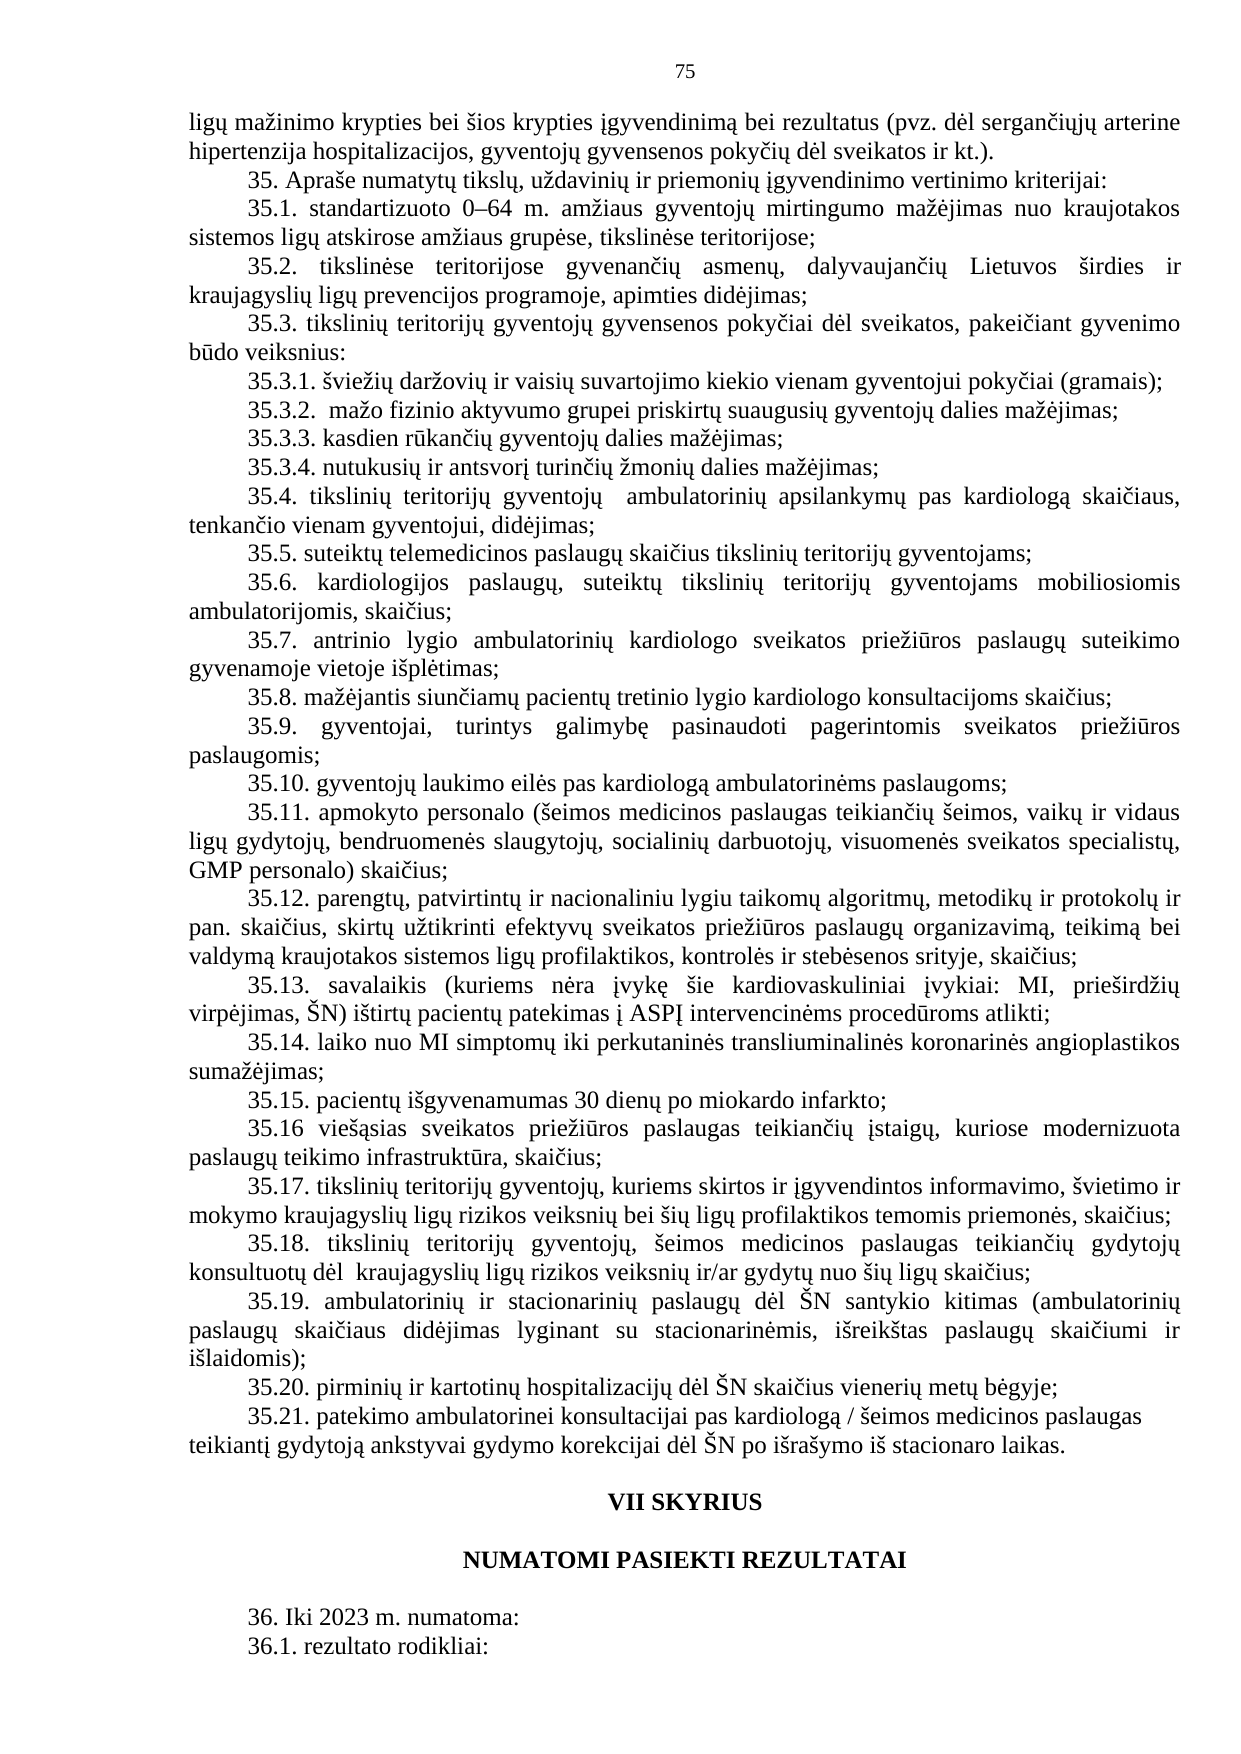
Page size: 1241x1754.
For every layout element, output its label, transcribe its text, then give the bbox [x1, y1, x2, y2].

text 35.15. pacientų išgyvenamumas 30 dienų po miokardo infarkto; [188, 1085, 1181, 1113]
text 35.10. gyventojų laukimo eilės pas kardiologą ambulatorinėms paslaugoms; [188, 768, 1181, 797]
text 36. Iki 2023 m. numatoma: [188, 1602, 1181, 1631]
text 35.3.1. šviežių daržovių ir vaisių suvartojimo kiekio vienam gyventojui pokyčiai (gramais); [188, 366, 1181, 395]
text 35.21. patekimo ambulatorinei konsultacijai pas kardiologą / šeimos medicinos paslaugas teikiantį gydytoją ankstyvai gydymo korekcijai dėl ŠN po išrašymo iš stacionaro laikas. [188, 1401, 1181, 1458]
text 35.3.4. nutukusių ir antsvorį turinčių žmonių dalies mažėjimas; [188, 452, 1181, 481]
text 36.1. rezultato rodikliai: [188, 1631, 1181, 1660]
text 35.19. ambulatorinių ir stacionarinių paslaugų dėl ŠN santykio kitimas (ambulatorinių paslaugų skaičiaus didėjimas lyginant su stacionarinėmis, išreikštas paslaugų skaičiumi ir išlaidomis); [188, 1286, 1181, 1372]
text 35.3. tikslinių teritorijų gyventojų gyvensenos pokyčiai dėl sveikatos, pakeičiant gyvenimo būdo veiksnius: [188, 308, 1181, 366]
text 35.4. tikslinių teritorijų gyventojų ambulatorinių apsilankymų pas kardiologą skaičiaus, tenkančio vienam gyventojui, didėjimas; [188, 481, 1181, 538]
text 35.17. tikslinių teritorijų gyventojų, kuriems skirtos ir įgyvendintos informavimo, švietimo ir mokymo kraujagyslių ligų rizikos veiksnių bei šių ligų profilaktikos temomis priemonės, skaičius; [188, 1171, 1181, 1228]
text 35.8. mažėjantis siunčiamų pacientų tretinio lygio kardiologo konsultacijoms skaičius; [188, 682, 1181, 711]
text NUMATOMI PASIEKTI REZULTATAI [188, 1545, 1181, 1573]
text 35.13. savalaikis (kuriems nėra įvykę šie kardiovaskuliniai įvykiai: MI, prieširdžių virpėjimas, ŠN) ištirtų pacientų patekimas į ASPĮ intervencinėms procedūroms atlikti; [188, 970, 1181, 1027]
text 35.11. apmokyto personalo (šeimos medicinos paslaugas teikiančių šeimos, vaikų ir vidaus ligų gydytojų, bendruomenės slaugytojų, socialinių darbuotojų, visuomenės sveikatos specialistų, GMP personalo) skaičius; [188, 797, 1181, 883]
text 35.3.3. kasdien rūkančių gyventojų dalies mažėjimas; [188, 423, 1181, 452]
text 35.14. laiko nuo MI simptomų iki perkutaninės transliuminalinės koronarinės angioplastikos sumažėjimas; [188, 1027, 1181, 1085]
text 35.6. kardiologijos paslaugų, suteiktų tikslinių teritorijų gyventojams mobiliosiomis ambulatorijomis, skaičius; [188, 567, 1181, 625]
text 35.5. suteiktų telemedicinos paslaugų skaičius tikslinių teritorijų gyventojams; [188, 538, 1181, 567]
text ligų mažinimo krypties bei šios krypties įgyvendinimą bei rezultatus (pvz. dėl sergančiųjų arterine hipertenzija hospitalizacijos, gyventojų gyvensenos pokyčių dėl sveikatos ir kt.). [188, 107, 1181, 165]
text VII SKYRIUS [188, 1487, 1181, 1516]
text 35. Apraše numatytų tikslų, uždavinių ir priemonių įgyvendinimo vertinimo kriterijai: [188, 165, 1181, 193]
text 35.12. parengtų, patvirtintų ir nacionaliniu lygiu taikomų algoritmų, metodikų ir protokolų ir pan. skaičius, skirtų užtikrinti efektyvų sveikatos priežiūros paslaugų organizavimą, teikimą bei valdymą kraujotakos sistemos ligų profilaktikos, kontrolės ir stebėsenos srityje, skaičius; [188, 883, 1181, 970]
text 35.7. antrinio lygio ambulatorinių kardiologo sveikatos priežiūros paslaugų suteikimo gyvenamoje vietoje išplėtimas; [188, 625, 1181, 682]
text 35.18. tikslinių teritorijų gyventojų, šeimos medicinos paslaugas teikiančių gydytojų konsultuotų dėl kraujagyslių ligų rizikos veiksnių ir/ar gydytų nuo šių ligų skaičius; [188, 1228, 1181, 1286]
text 35.16 viešąsias sveikatos priežiūros paslaugas teikiančių įstaigų, kuriose modernizuota paslaugų teikimo infrastruktūra, skaičius; [188, 1113, 1181, 1171]
text 35.2. tikslinėse teritorijose gyvenančių asmenų, dalyvaujančių Lietuvos širdies ir kraujagyslių ligų prevencijos programoje, apimties didėjimas; [188, 251, 1181, 308]
text 35.1. standartizuoto 0–64 m. amžiaus gyventojų mirtingumo mažėjimas nuo kraujotakos sistemos ligų atskirose amžiaus grupėse, tikslinėse teritorijose; [188, 193, 1181, 251]
text 35.9. gyventojai, turintys galimybę pasinaudoti pagerintomis sveikatos priežiūros paslaugomis; [188, 711, 1181, 768]
text 35.3.2. mažo fizinio aktyvumo grupei priskirtų suaugusių gyventojų dalies mažėjimas; [188, 395, 1181, 423]
text 35.20. pirminių ir kartotinų hospitalizacijų dėl ŠN skaičius vienerių metų bėgyje; [188, 1372, 1181, 1401]
